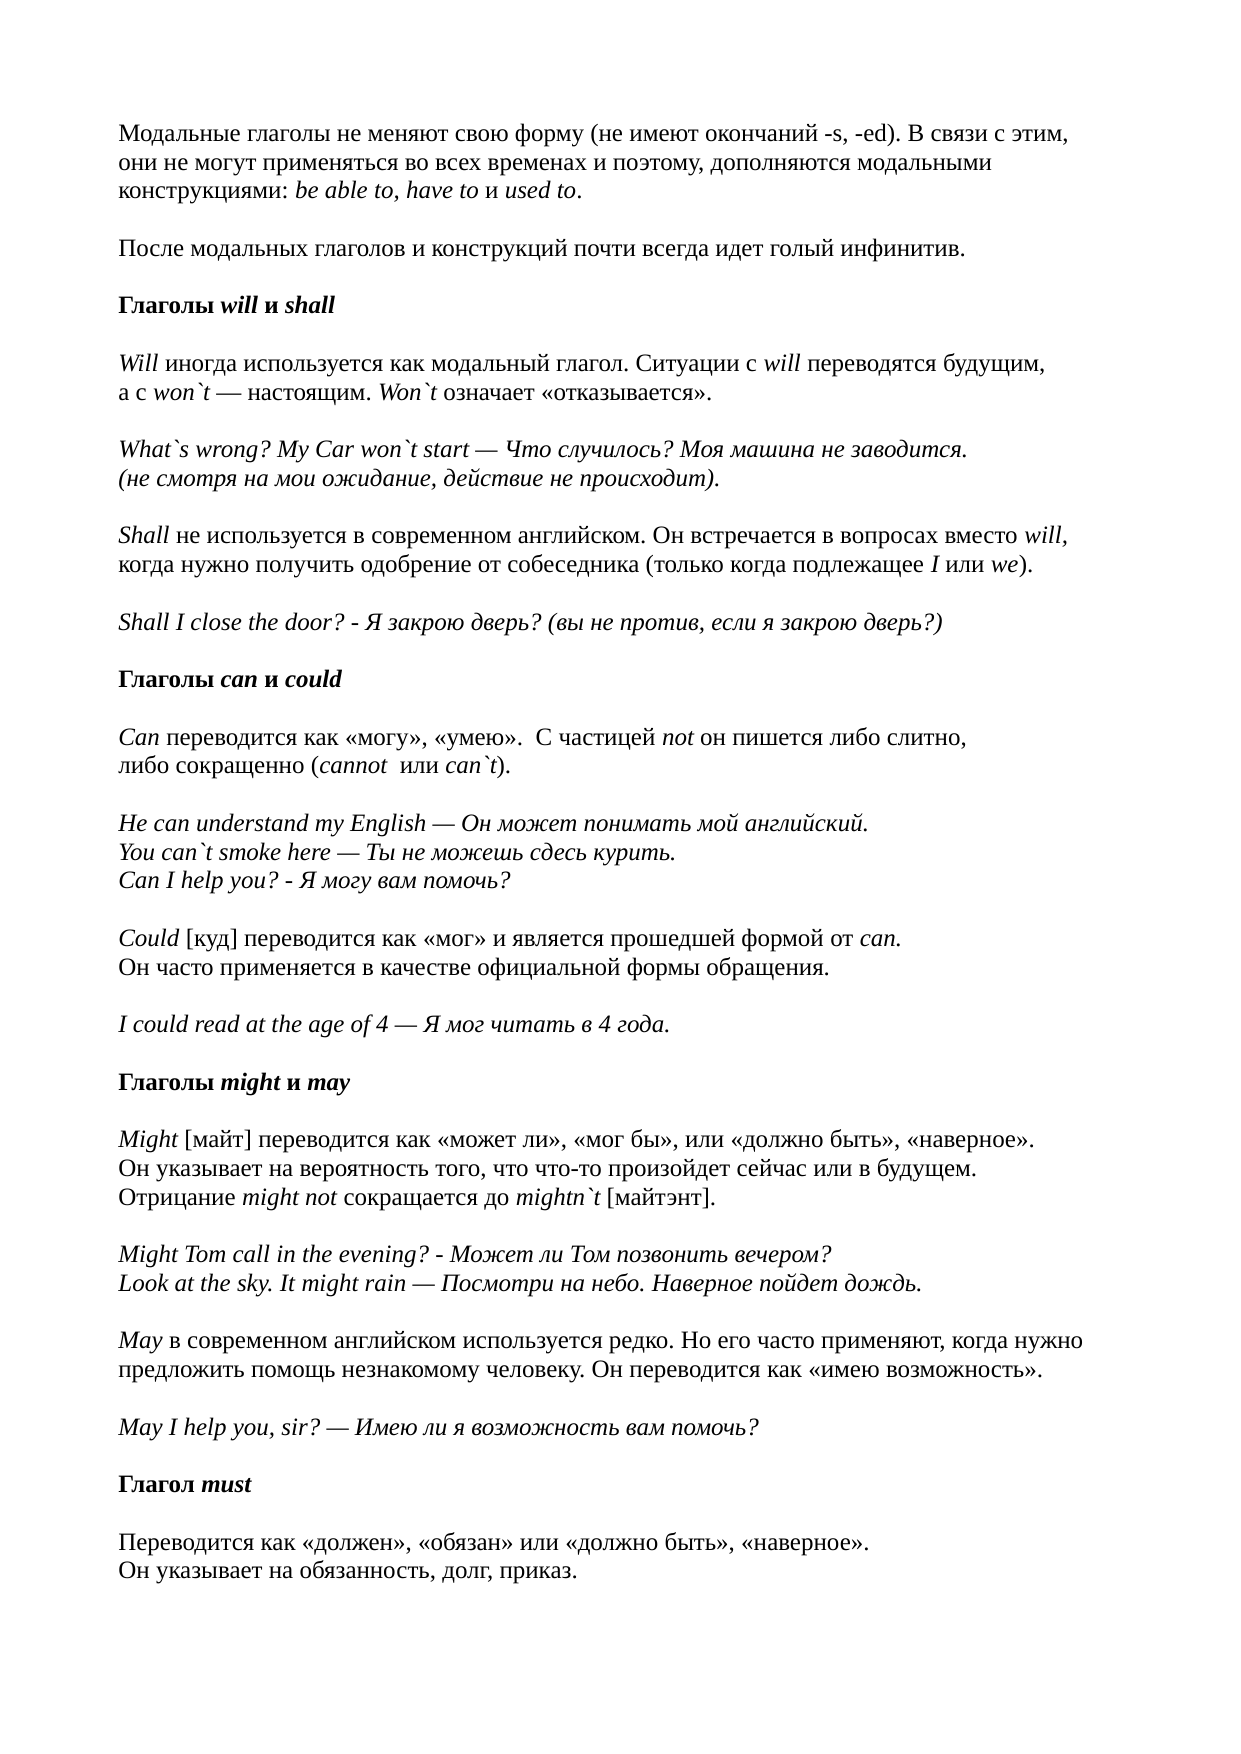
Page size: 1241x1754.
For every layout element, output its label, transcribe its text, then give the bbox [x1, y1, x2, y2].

text Глаголы might и may [118, 1067, 1122, 1096]
text Shall не используется в современном английском. Он встречается в вопросах вместо will, когда нужно получить одобрение от собеседника (только когда подлежащее I или we). [118, 521, 1122, 578]
text You can`t smoke here — Ты не можешь сдесь курить. [118, 837, 1122, 866]
text Переводится как «должен», «обязан» или «должно быть», «наверное». [118, 1527, 1122, 1556]
text Глагол must [118, 1469, 1122, 1498]
text Он указывает на вероятность того, что что-то произойдет сейчас или в будущем. [118, 1153, 1122, 1182]
text Look at the sky. It might rain — Посмотри на небо. Наверное пойдет дождь. [118, 1268, 1122, 1297]
text Can I help you? - Я могу вам помочь? [118, 866, 1122, 894]
text а с won`t — настоящим. Won`t означает «отказывается». [118, 377, 1122, 406]
text Модальные глаголы не меняют свою форму (не имеют окончаний -s, -ed). В связи с этим, [118, 118, 1122, 147]
text What`s wrong? My Car won`t start — Что случилось? Моя машина не заводится. [118, 434, 1122, 463]
text После модальных глаголов и конструкций почти всегда идет голый инфинитив. [118, 233, 1122, 262]
text Will иногда используется как модальный глагол. Ситуации с will переводятся будущим, [118, 348, 1122, 377]
text Глаголы will и shall [118, 291, 1122, 319]
text Он часто применяется в качестве официальной формы обращения. [118, 952, 1122, 981]
text Отрицание might not сокращается до mightn`t [майтэнт]. [118, 1182, 1122, 1211]
text Shall I close the door? - Я закрою дверь? (вы не против, если я закрою дверь?) [118, 607, 1122, 636]
text Might [майт] переводится как «может ли», «мог бы», или «должно быть», «наверное». [118, 1124, 1122, 1153]
text они не могут применяться во всех временах и поэтому, дополняются модальными конструкциями: be able to, have to и used to. [118, 147, 1122, 204]
text May I help you, sir? — Имею ли я возможность вам помочь? [118, 1412, 1122, 1441]
text Might Tom call in the evening? - Может ли Том позвонить вечером? [118, 1239, 1122, 1268]
text (не смотря на мои ожидание, действие не происходит). [118, 463, 1122, 492]
text Can переводится как «могу», «умею». С частицей not он пишется либо слитно, [118, 722, 1122, 751]
text Он указывает на обязанность, долг, приказ. [118, 1556, 1122, 1584]
text Глаголы can и could [118, 664, 1122, 693]
text Could [куд] переводится как «мог» и является прошедшей формой от can. [118, 923, 1122, 952]
text либо сокращенно (cannot или can`t). [118, 751, 1122, 779]
text I could read at the age of 4 — Я мог читать в 4 года. [118, 1009, 1122, 1038]
text May в современном английском используется редко. Но его часто применяют, когда нужно предложить помощь незнакомому человеку. Он переводится как «имею возможность». [118, 1326, 1122, 1383]
text He can understand my English — Он может понимать мой английский. [118, 808, 1122, 837]
